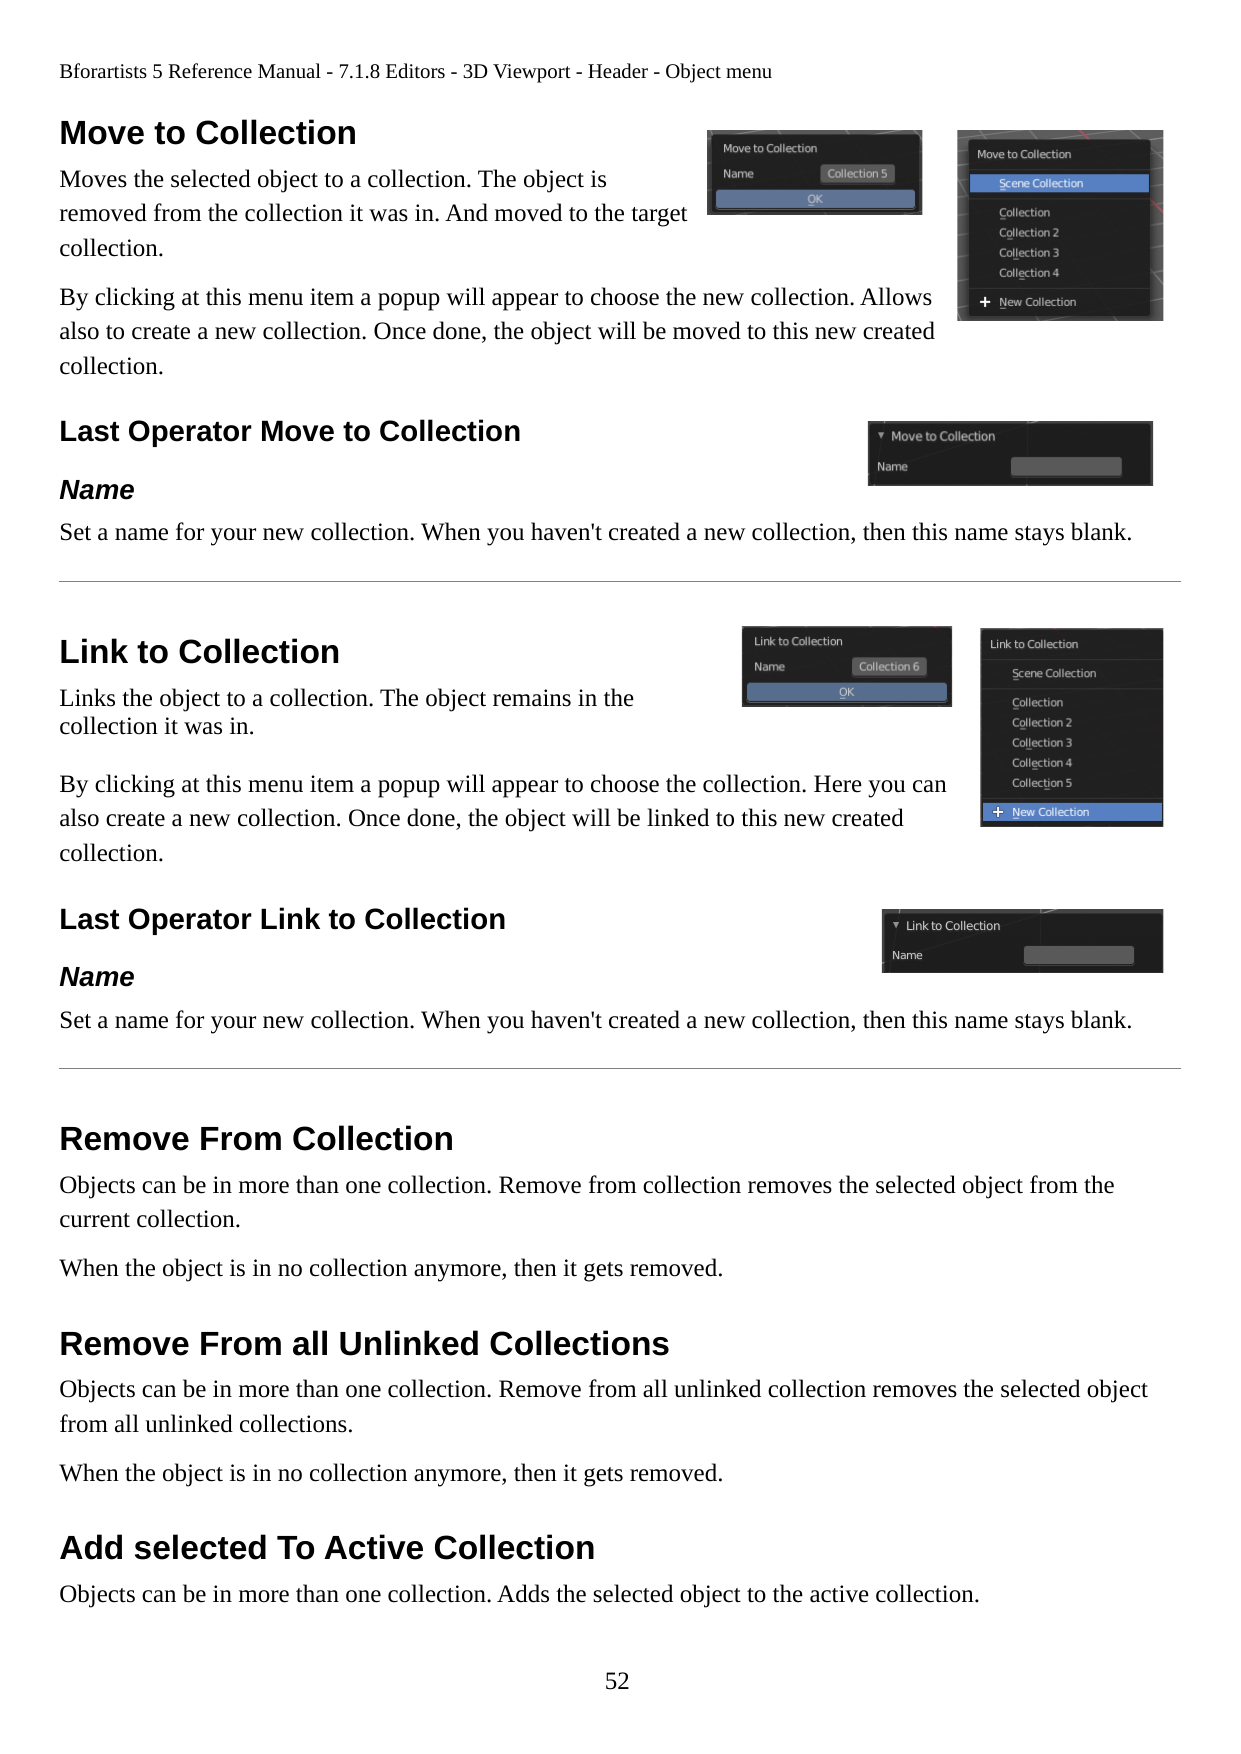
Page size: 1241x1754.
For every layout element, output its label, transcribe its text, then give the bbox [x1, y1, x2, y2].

subtitle Name [59, 960, 1181, 992]
text When the object is in no collection anymore, then it gets removed. [59, 1458, 1181, 1487]
subtitle [953, 632, 980, 670]
picture [707, 130, 923, 215]
subtitle Last Operator Link to Collection [59, 902, 1181, 935]
subtitle Add selected To Active Collection [59, 1528, 1181, 1567]
picture [881, 909, 1164, 973]
picture [741, 626, 953, 707]
text Set a name for your new collection. When you haven't created a new collection, then this name stays blank. [59, 517, 1181, 546]
text Links the object to a collection. The object remains in the collection it was in. [59, 683, 980, 740]
text Objects can be in more than one collection. Adds the selected object to the active collection. [59, 1579, 1181, 1608]
picture [867, 421, 1154, 486]
subtitle Move to Collection [59, 113, 1181, 151]
text Moves the selected object to a collection. The object is removed from the collection it was in. And moved to the target collection. [59, 215, 957, 261]
picture [957, 130, 1164, 321]
subtitle Remove From all Unlinked Collections [59, 1323, 1181, 1362]
text By clicking at this menu item a popup will appear to choose the new collection. Allows also to create a new collection. Once done, the object will be moved to this new created collection. [59, 282, 1181, 379]
subtitle Remove From Collection [59, 1119, 1181, 1157]
subtitle Last Operator Move to Collection [59, 414, 1181, 448]
text Set a name for your new collection. When you haven't created a new collection, then this name stays blank. [59, 1005, 1181, 1033]
picture [980, 628, 1164, 827]
text By clicking at this menu item a popup will appear to choose the collection. Here you can also create a new collection. Once done, the object will be linked to this new created collection. [59, 769, 1181, 867]
subtitle Name [59, 473, 1181, 505]
text Objects can be in more than one collection. Remove from collection removes the selected object from the current collection. [59, 1170, 1181, 1233]
text When the object is in no collection anymore, then it gets removed. [59, 1253, 1181, 1282]
text Objects can be in more than one collection. Remove from all unlinked collection removes the selected object from all unlinked collections. [59, 1374, 1181, 1438]
subtitle Link to Collection [59, 632, 741, 670]
subtitle [1164, 632, 1181, 670]
